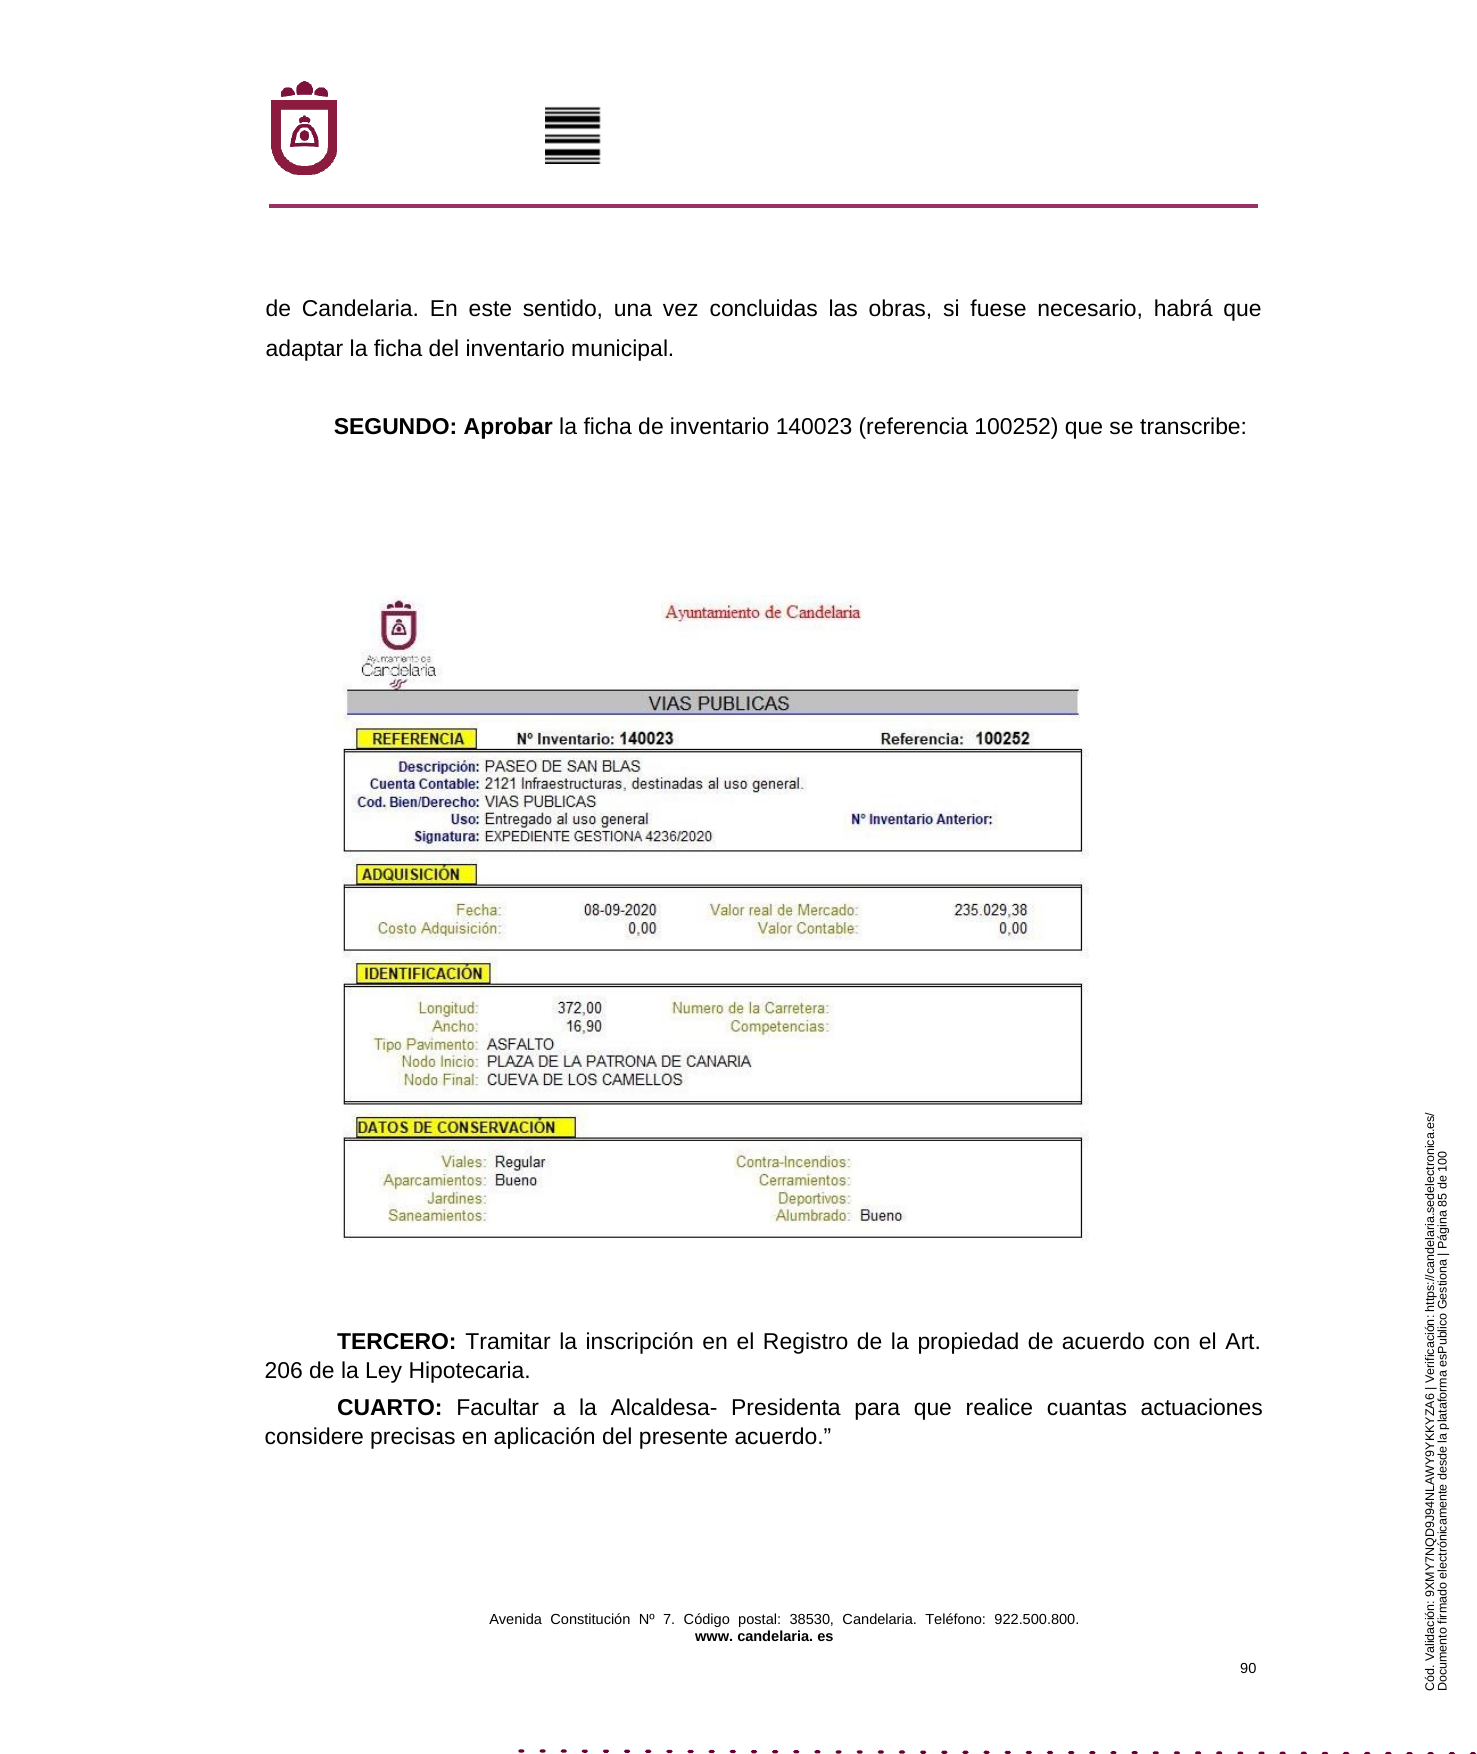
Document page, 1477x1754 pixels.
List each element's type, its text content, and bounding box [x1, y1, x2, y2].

text CUARTO: Facultar a la Alcaldesa- Presidenta para que realice cuantas actuaciones considere precisas en aplicación del presente acuerdo.” [264, 1394, 1263, 1449]
text TERCERO: Tramitar la inscripción en el Registro de la propiedad de acuerdo con el Art. 206 de la Ley Hipotecaria. [264, 1328, 1263, 1383]
text de Candelaria. En este sentido, una vez concluidas las obras, si fuese necesario, habrá que adaptar la ficha del inventario municipal. [264, 295, 1263, 361]
text SEGUNDO: Aprobar la ficha de inventario 140023 (referencia 100252) que se transcribe: [251, 411, 1253, 440]
